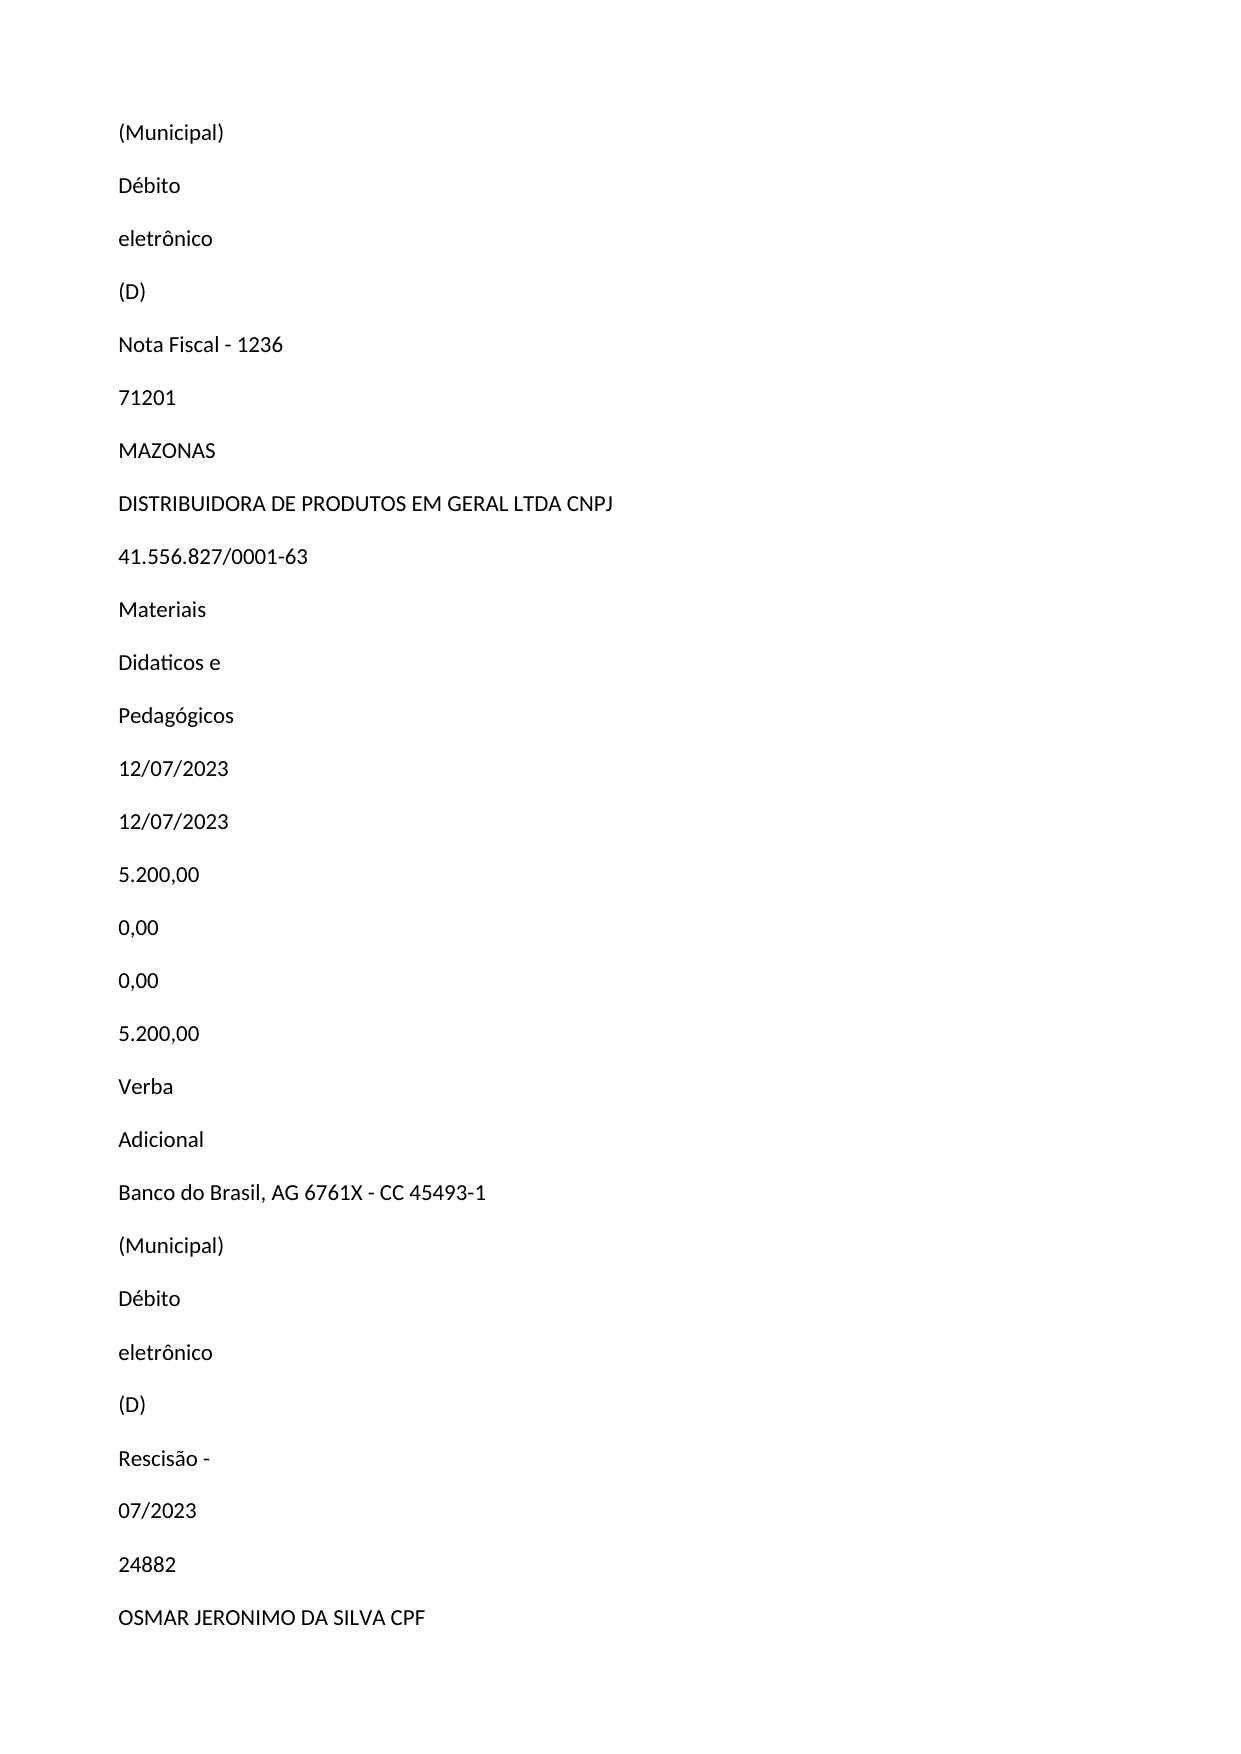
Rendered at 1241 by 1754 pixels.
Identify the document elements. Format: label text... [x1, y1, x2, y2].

text 07/2023 [118, 1497, 1122, 1525]
text Rescisão - [118, 1444, 1122, 1472]
text Débito [118, 1284, 1122, 1313]
text MAZONAS [118, 436, 1122, 464]
text 0,00 [118, 966, 1122, 994]
text (Municipal) [118, 118, 1122, 146]
text Débito [118, 171, 1122, 199]
text (D) [118, 1391, 1122, 1419]
text Banco do Brasil, AG 6761X - CC 45493-1 [118, 1178, 1122, 1207]
text eletrônico [118, 224, 1122, 252]
text Materiais [118, 595, 1122, 623]
text DISTRIBUIDORA DE PRODUTOS EM GERAL LTDA CNPJ [118, 489, 1122, 517]
text 5.200,00 [118, 1019, 1122, 1047]
text Pedagógicos [118, 701, 1122, 729]
text Didaticos e [118, 648, 1122, 676]
text 0,00 [118, 913, 1122, 941]
text 12/07/2023 [118, 754, 1122, 782]
text 5.200,00 [118, 860, 1122, 888]
text Nota Fiscal - 1236 [118, 330, 1122, 358]
text eletrônico [118, 1338, 1122, 1366]
text (Municipal) [118, 1232, 1122, 1259]
text (D) [118, 277, 1122, 305]
text OSMAR JERONIMO DA SILVA CPF [118, 1603, 1122, 1631]
text 24882 [118, 1550, 1122, 1578]
text Adicional [118, 1126, 1122, 1153]
text 41.556.827/0001-63 [118, 542, 1122, 570]
text Verba [118, 1072, 1122, 1101]
text 12/07/2023 [118, 807, 1122, 835]
text 71201 [118, 383, 1122, 411]
